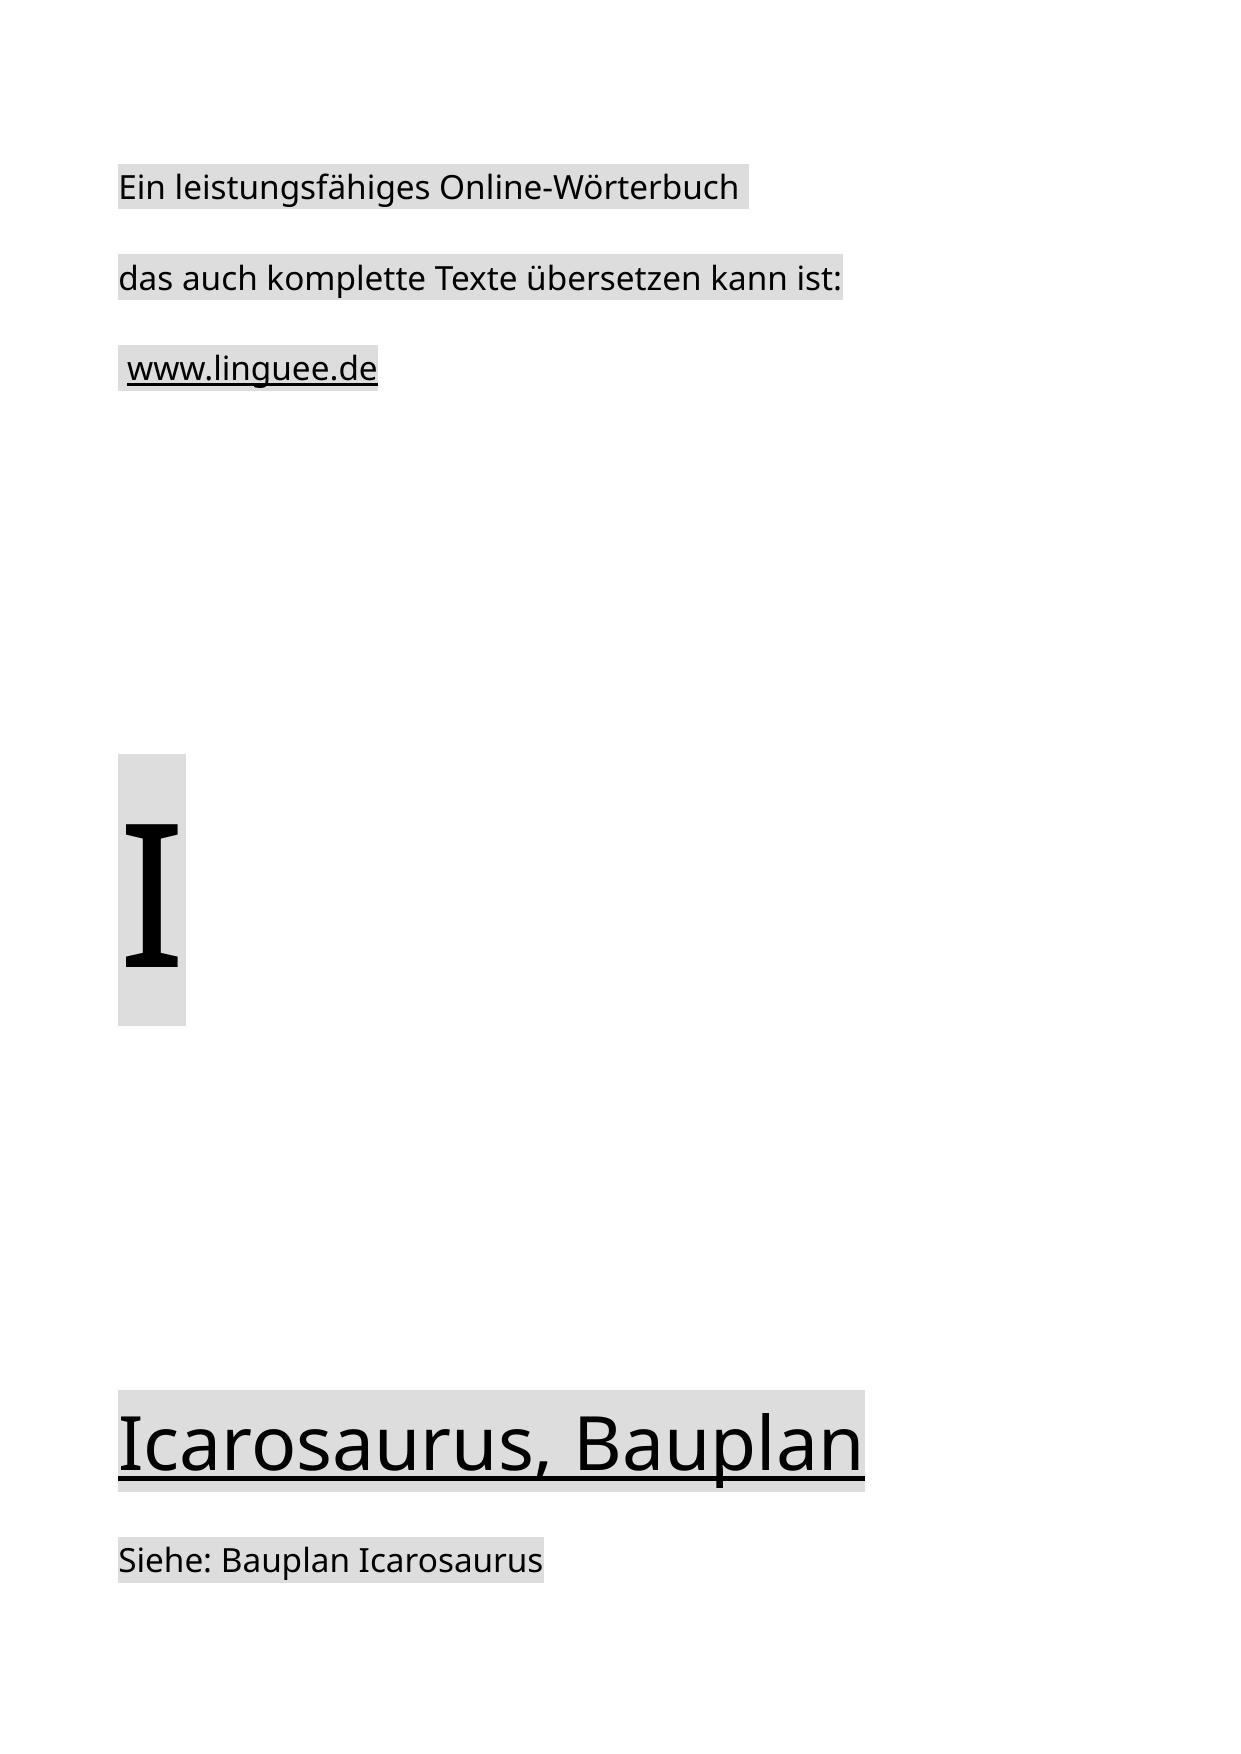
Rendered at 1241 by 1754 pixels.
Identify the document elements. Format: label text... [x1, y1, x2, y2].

text www.linguee.de [118, 345, 1122, 391]
text das auch komplette Texte übersetzen kann ist: [118, 254, 1122, 300]
text Icarosaurus, Bauplan [118, 1390, 1122, 1492]
text I [118, 754, 1122, 1026]
text Siehe: Bauplan Icarosaurus [118, 1537, 1122, 1583]
text Ein leistungsfähiges Online-Wörterbuch [118, 163, 1122, 209]
